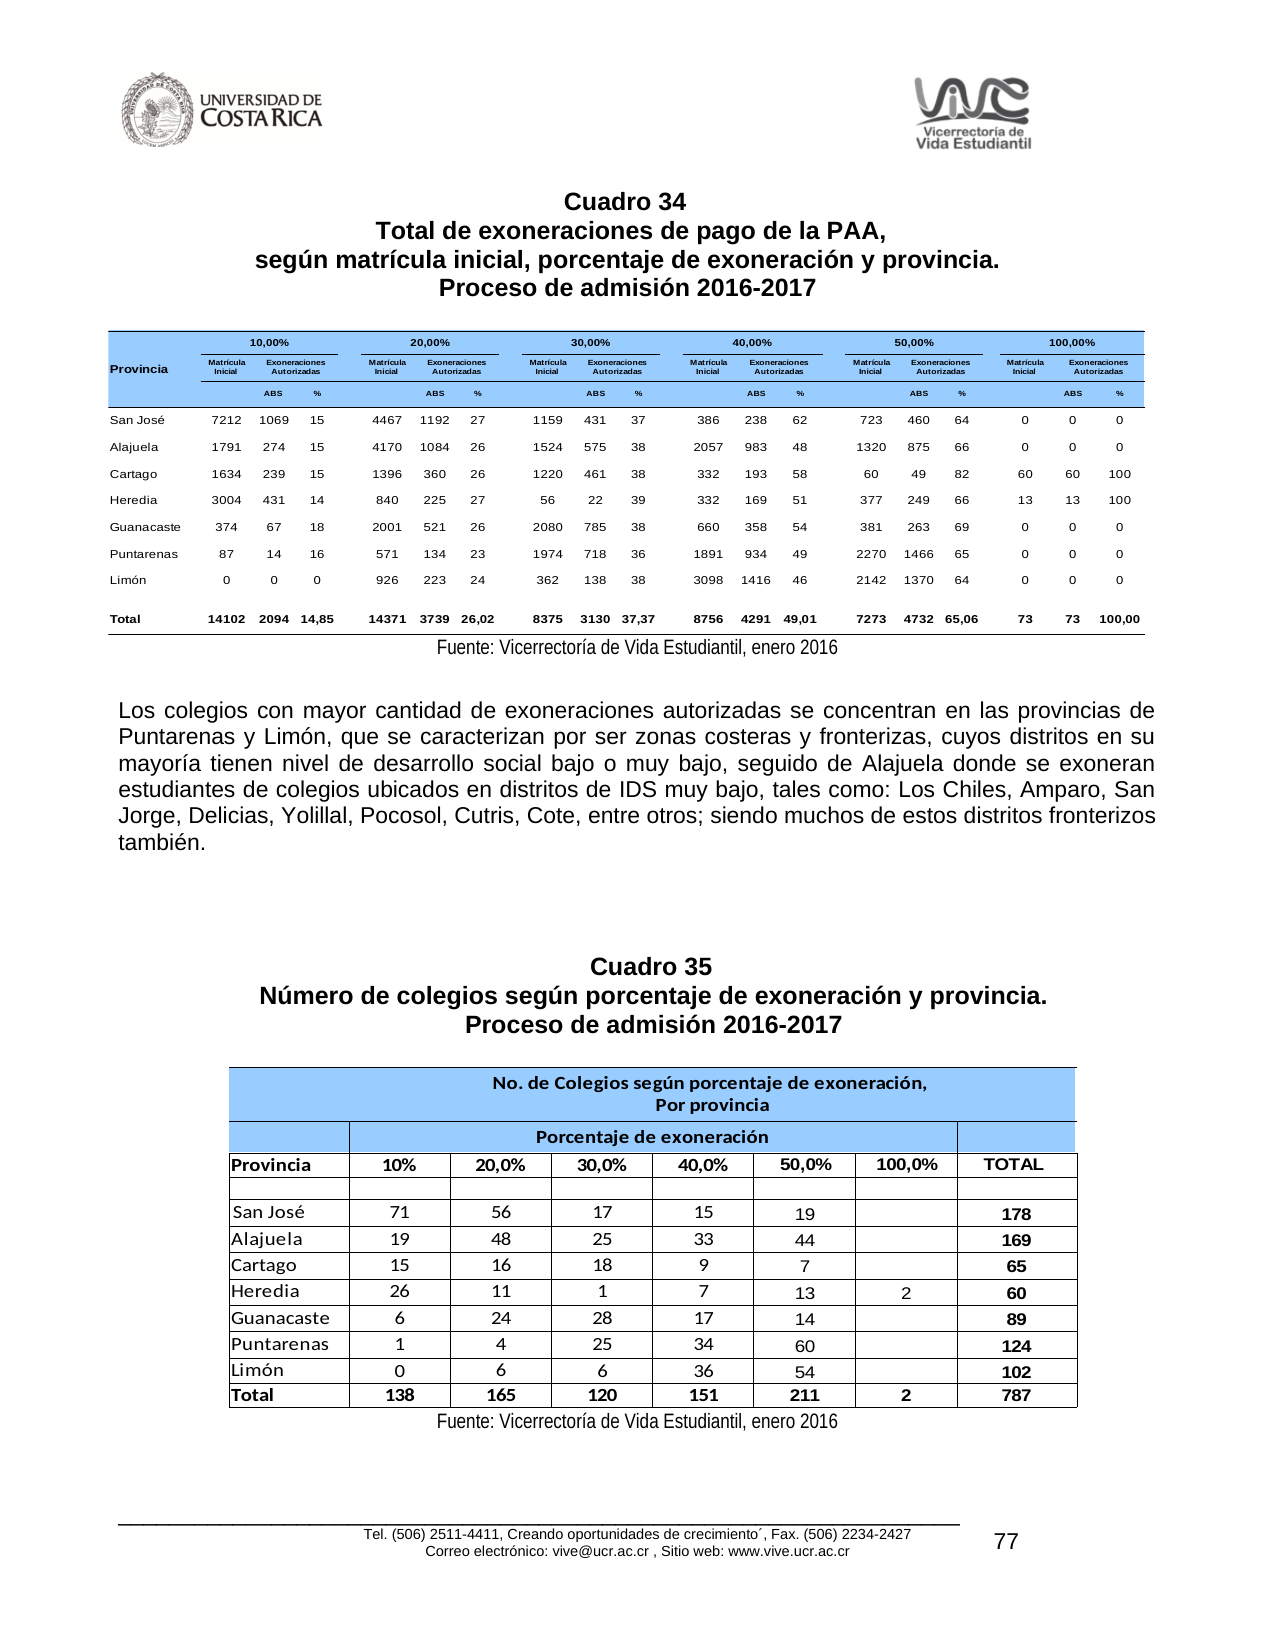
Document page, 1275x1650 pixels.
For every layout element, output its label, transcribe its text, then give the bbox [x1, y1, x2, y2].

text Los colegios con mayor cantidad de exoneraciones autorizadas se concentran en las provincias de Puntarenas y Limón, que se caracterizan por ser zonas costeras y fronterizas, cuyos distritos en su mayoría tienen nivel de desarrollo social bajo o muy bajo, seguido de Alajuela donde se exoneran estudiantes de colegios ubicados en distritos de IDS muy bajo, tales como: Los Chiles, Amparo, San Jorge, Delicias, Yolillal, Pocosol, Cutris, Cote, entre otros; siendo muchos de estos distritos fronterizos también. [118, 697, 1157, 855]
text Fuente: Vicerrectoría de Vida Estudiantil, enero 2016 [57, 302, 1199, 659]
text Cuadro 34 Total de exoneraciones de pago de la PAA, según matrícula inicial, porcentaje de exoneración y provincia. Proceso de admisión 2016-2017 [56, 187, 1199, 302]
text [118, 179, 1157, 187]
text Cuadro 35 Número de colegios según porcentaje de exoneración y provincia. Proceso de admisión 2016-2017 [229, 952, 1078, 1038]
text Fuente: Vicerrectoría de Vida Estudiantil, enero 2016 [118, 951, 1157, 1433]
